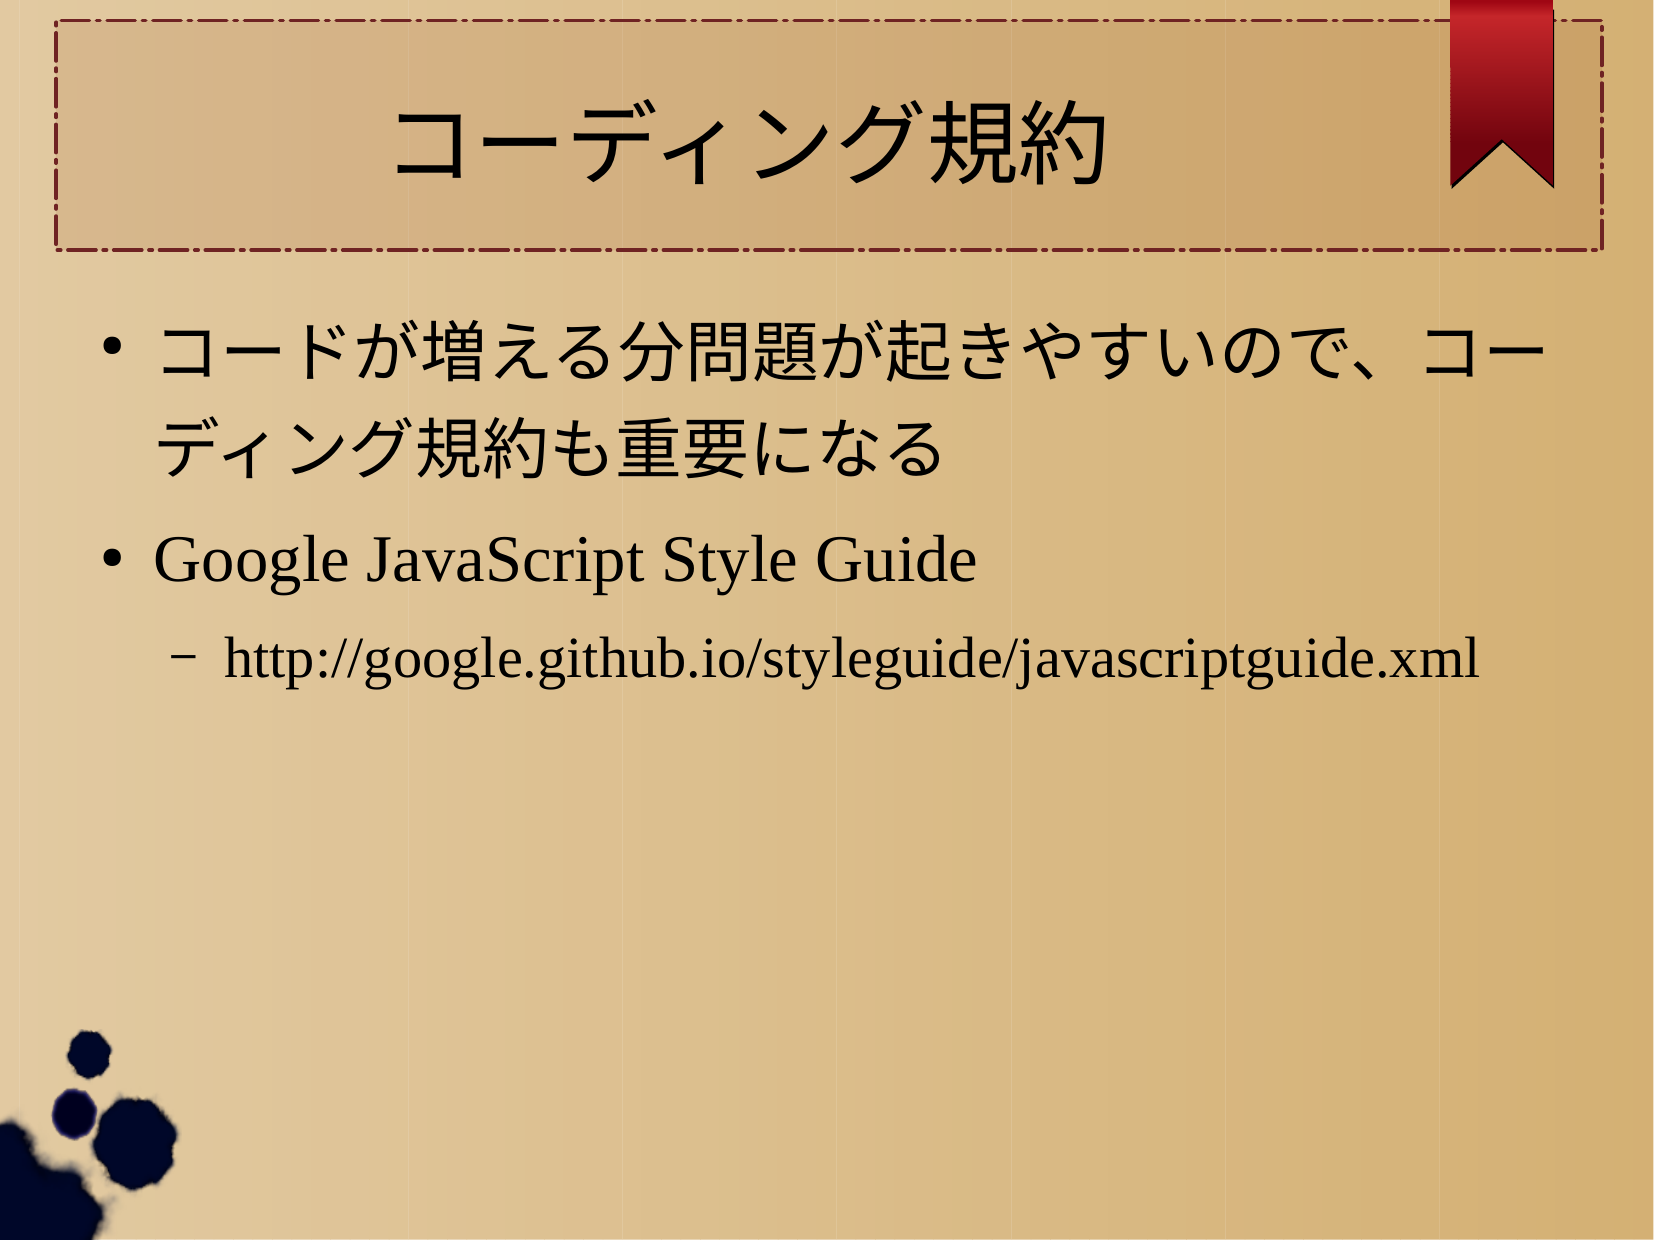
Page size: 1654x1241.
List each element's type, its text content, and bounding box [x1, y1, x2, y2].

title コーディング規約 [82, 47, 1412, 229]
list コードが増える分問題が起きやすいので、コーディング規約も重要になる Google JavaScript Style Guide http://google.github.io/styleguide/javascriptguide.xml [82, 299, 1571, 1019]
